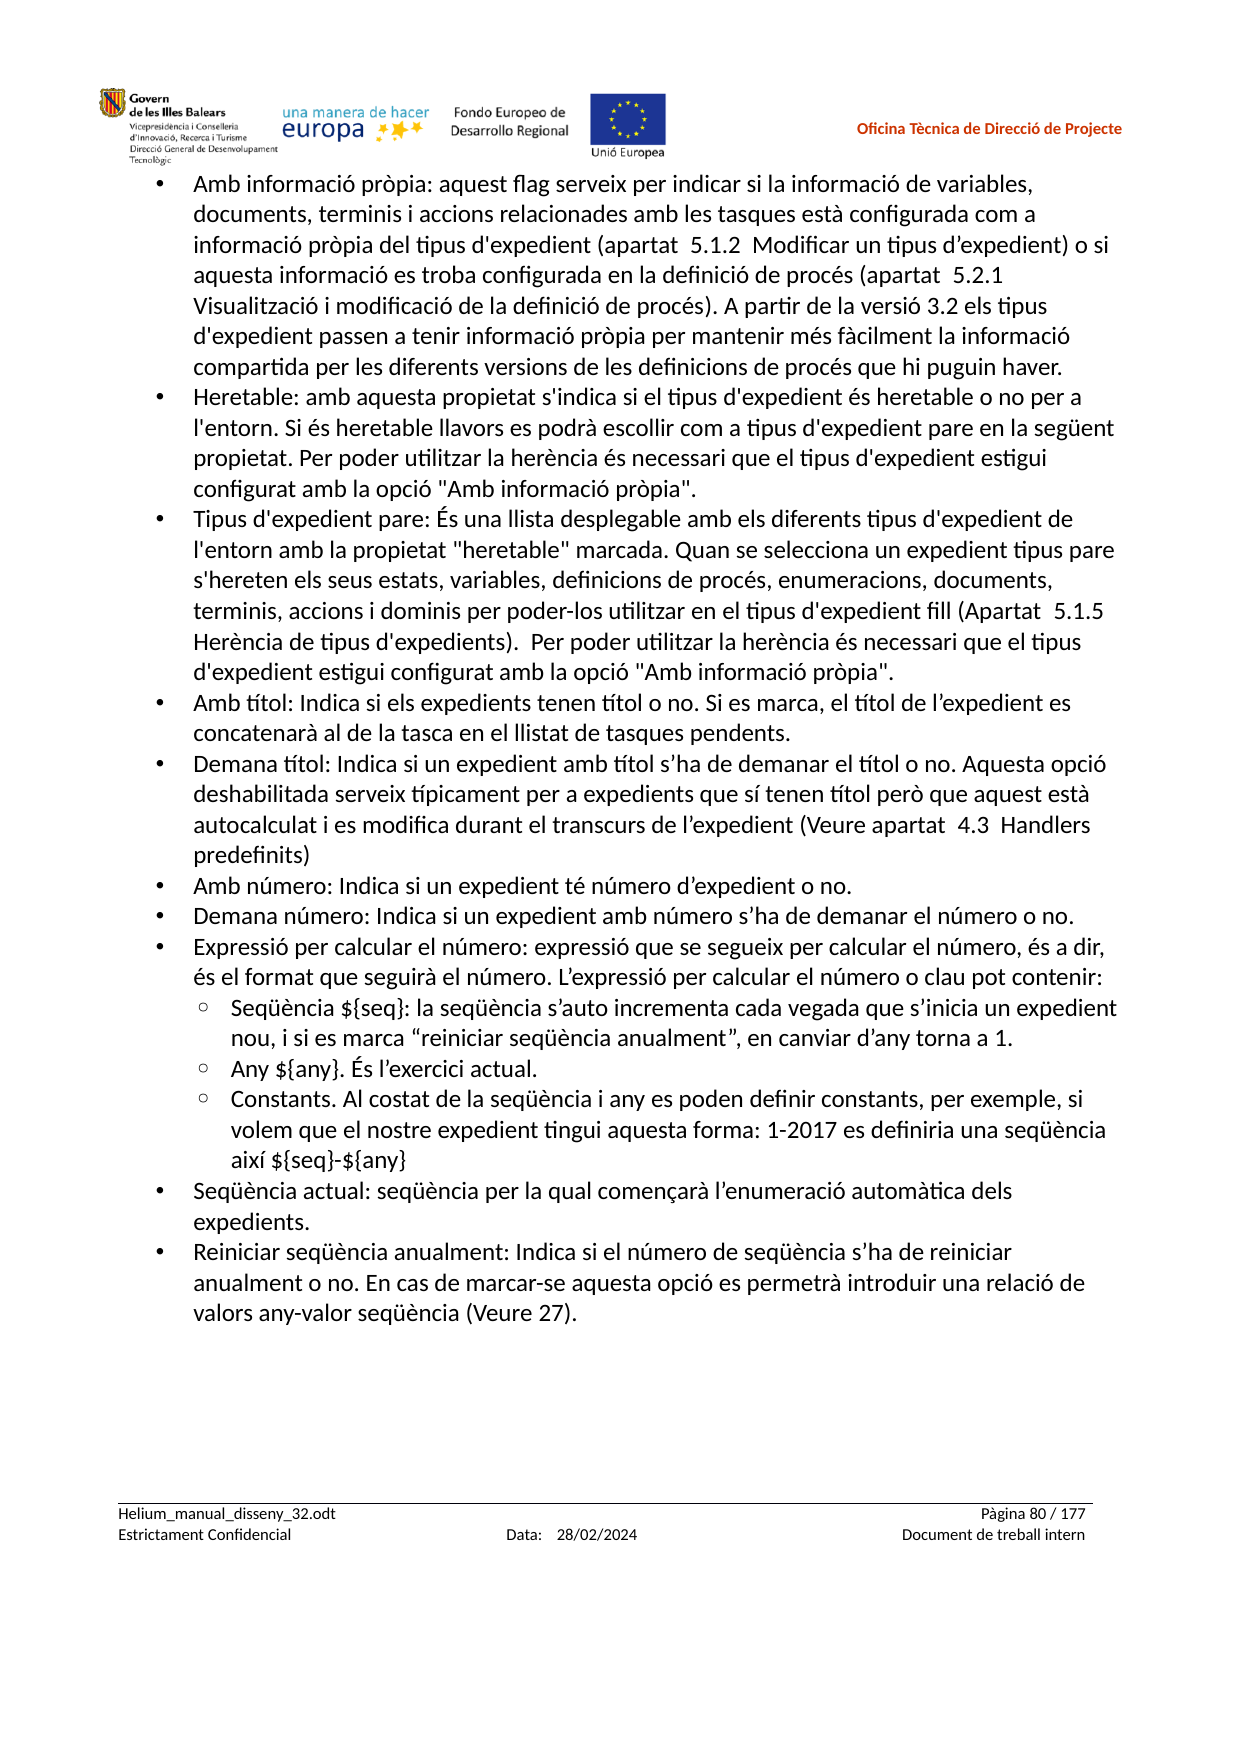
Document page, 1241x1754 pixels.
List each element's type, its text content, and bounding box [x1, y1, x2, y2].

list Demana número: Indica si un expedient amb número s’ha de demanar el número o no. [156, 900, 1122, 931]
list Amb informació pròpia: aquest flag serveix per indicar si la informació de variables, documents, terminis i accions relacionades amb les tasques està configurada com a informació pròpia del tipus d'expedient (apartat 5.1.2 Modificar un tipus d’expedient) o si aquesta informació es troba configurada en la definició de procés (apartat 5.2.1 Visualització i modificació de la definició de procés). A partir de la versió 3.2 els tipus d'expedient passen a tenir informació pròpia per mantenir més fàcilment la informació compartida per les diferents versions de les definicions de procés que hi puguin haver. [156, 168, 1122, 382]
picture [99, 87, 668, 166]
list Seqüència ${seq}: la seqüència s’auto incrementa cada vegada que s’inicia un expedient nou, i si es marca “reiniciar seqüència anualment”, en canviar d’any torna a 1. [193, 992, 1122, 1053]
list Expressió per calcular el número: expressió que se segueix per calcular el número, és a dir, és el format que seguirà el número. L’expressió per calcular el número o clau pot contenir: [156, 931, 1122, 992]
list Any ${any}. És l’exercici actual. [193, 1053, 1122, 1083]
list Seqüència actual: seqüència per la qual començarà l’enumeració automàtica dels expedients. [156, 1175, 1122, 1236]
list Constants. Al costat de la seqüència i any es poden definir constants, per exemple, si volem que el nostre expedient tingui aquesta forma: 1-2017 es definiria una seqüència així ${seq}-${any} [193, 1083, 1122, 1175]
list Reiniciar seqüència anualment: Indica si el número de seqüència s’ha de reiniciar anualment o no. En cas de marcar-se aquesta opció es permetrà introduir una relació de valors any-valor seqüència (Veure 27). [156, 1236, 1122, 1328]
list Amb número: Indica si un expedient té número d’expedient o no. [156, 870, 1122, 900]
list Heretable: amb aquesta propietat s'indica si el tipus d'expedient és heretable o no per a l'entorn. Si és heretable llavors es podrà escollir com a tipus d'expedient pare en la següent propietat. Per poder utilitzar la herència és necessari que el tipus d'expedient estigui configurat amb la opció "Amb informació pròpia". [156, 382, 1122, 504]
list Demana títol: Indica si un expedient amb títol s’ha de demanar el títol o no. Aquesta opció deshabilitada serveix típicament per a expedients que sí tenen títol però que aquest està autocalculat i es modifica durant el transcurs de l’expedient (Veure apartat 4.3 Handlers predefinits) [156, 748, 1122, 870]
list Tipus d'expedient pare: És una llista desplegable amb els diferents tipus d'expedient de l'entorn amb la propietat "heretable" marcada. Quan se selecciona un expedient tipus pare s'hereten els seus estats, variables, definicions de procés, enumeracions, documents, terminis, accions i dominis per poder-los utilitzar en el tipus d'expedient fill (Apartat 5.1.5 Herència de tipus d'expedients). Per poder utilitzar la herència és necessari que el tipus d'expedient estigui configurat amb la opció "Amb informació pròpia". [156, 504, 1122, 687]
list Amb títol: Indica si els expedients tenen títol o no. Si es marca, el títol de l’expedient es concatenarà al de la tasca en el llistat de tasques pendents. [156, 687, 1122, 748]
